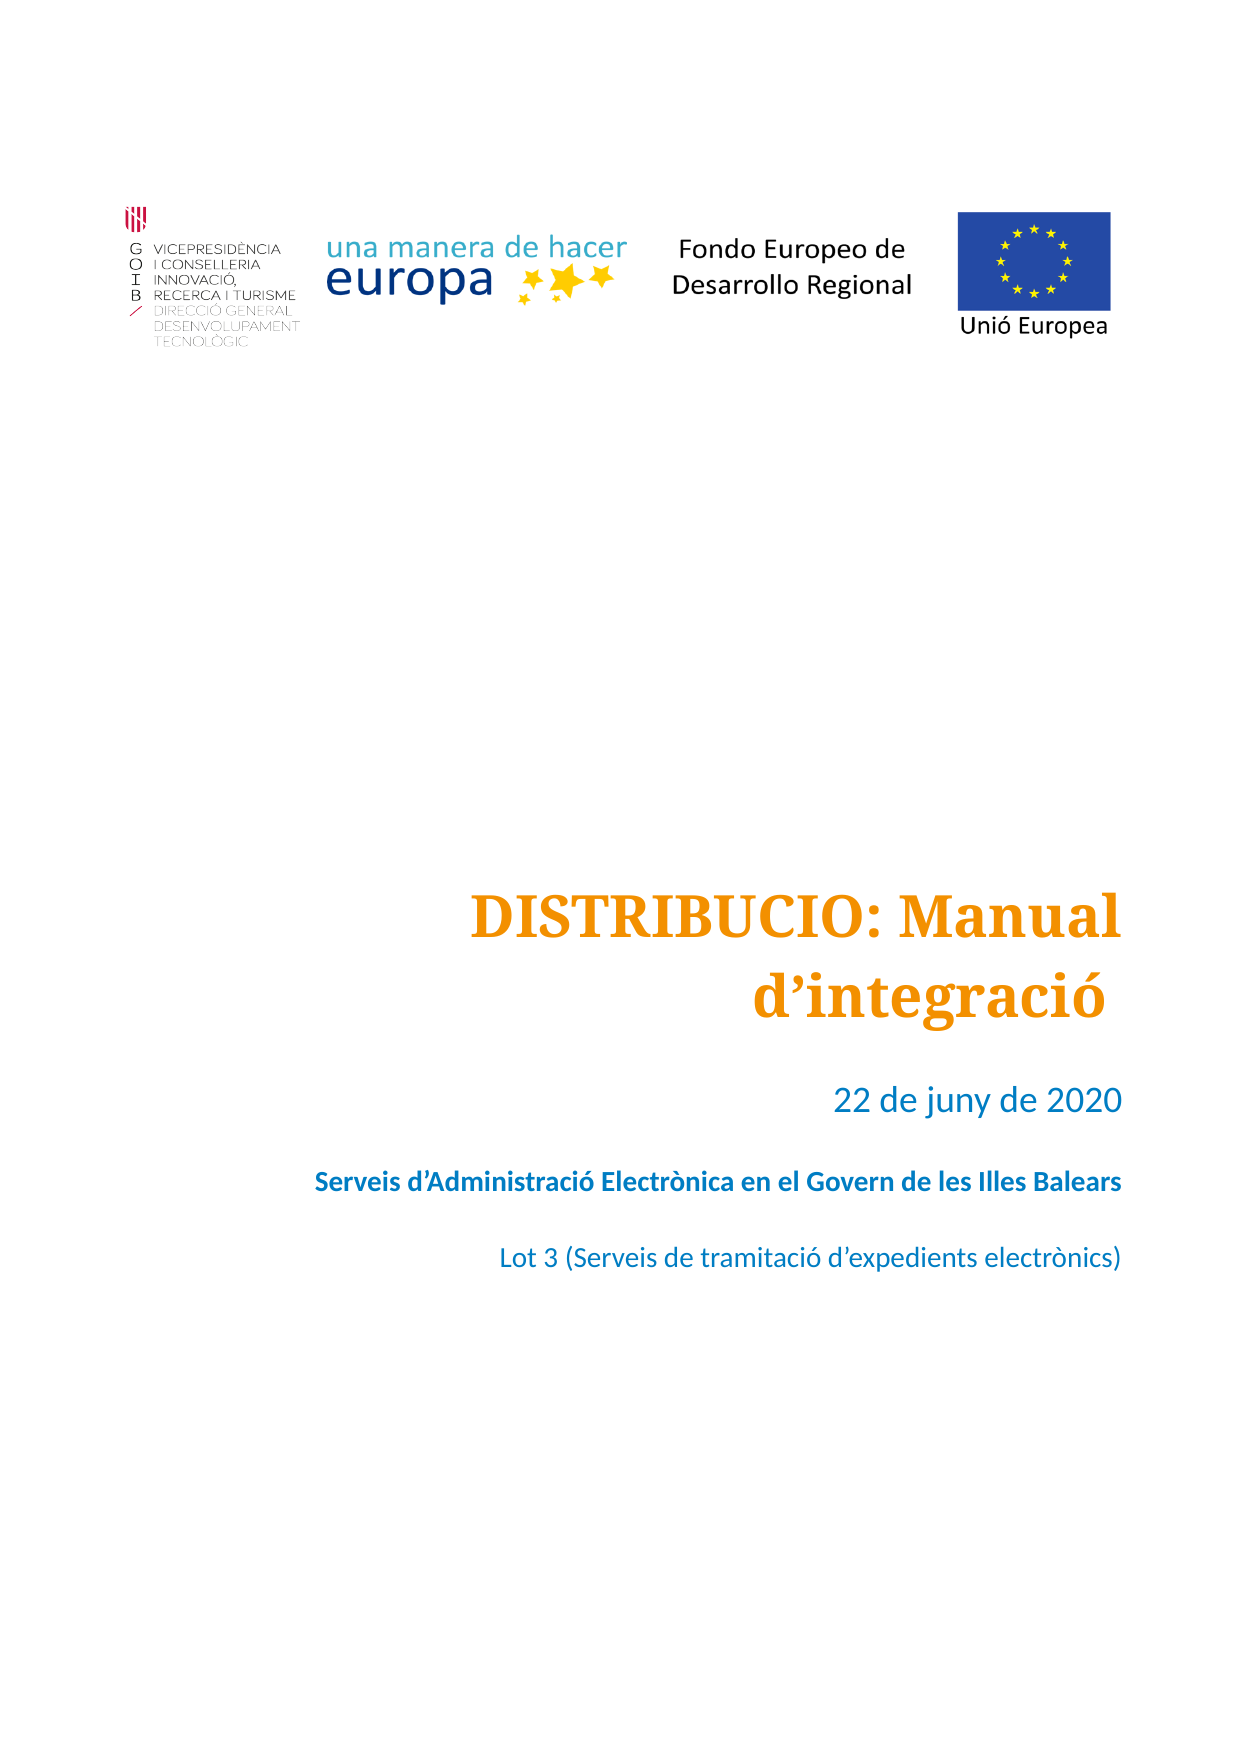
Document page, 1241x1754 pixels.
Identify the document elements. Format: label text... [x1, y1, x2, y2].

text Serveis d’Administració Electrònica en el Govern de les Illes Balears [118, 1163, 1122, 1198]
text DISTRIBUCIO: Manual d’integració [118, 875, 1122, 1034]
text Lot 3 (Serveis de tramitació d’expedients electrònics) [118, 1239, 1122, 1275]
picture [321, 202, 1122, 352]
picture [118, 202, 308, 351]
text 22 de juny de 2020 [118, 1076, 1122, 1121]
